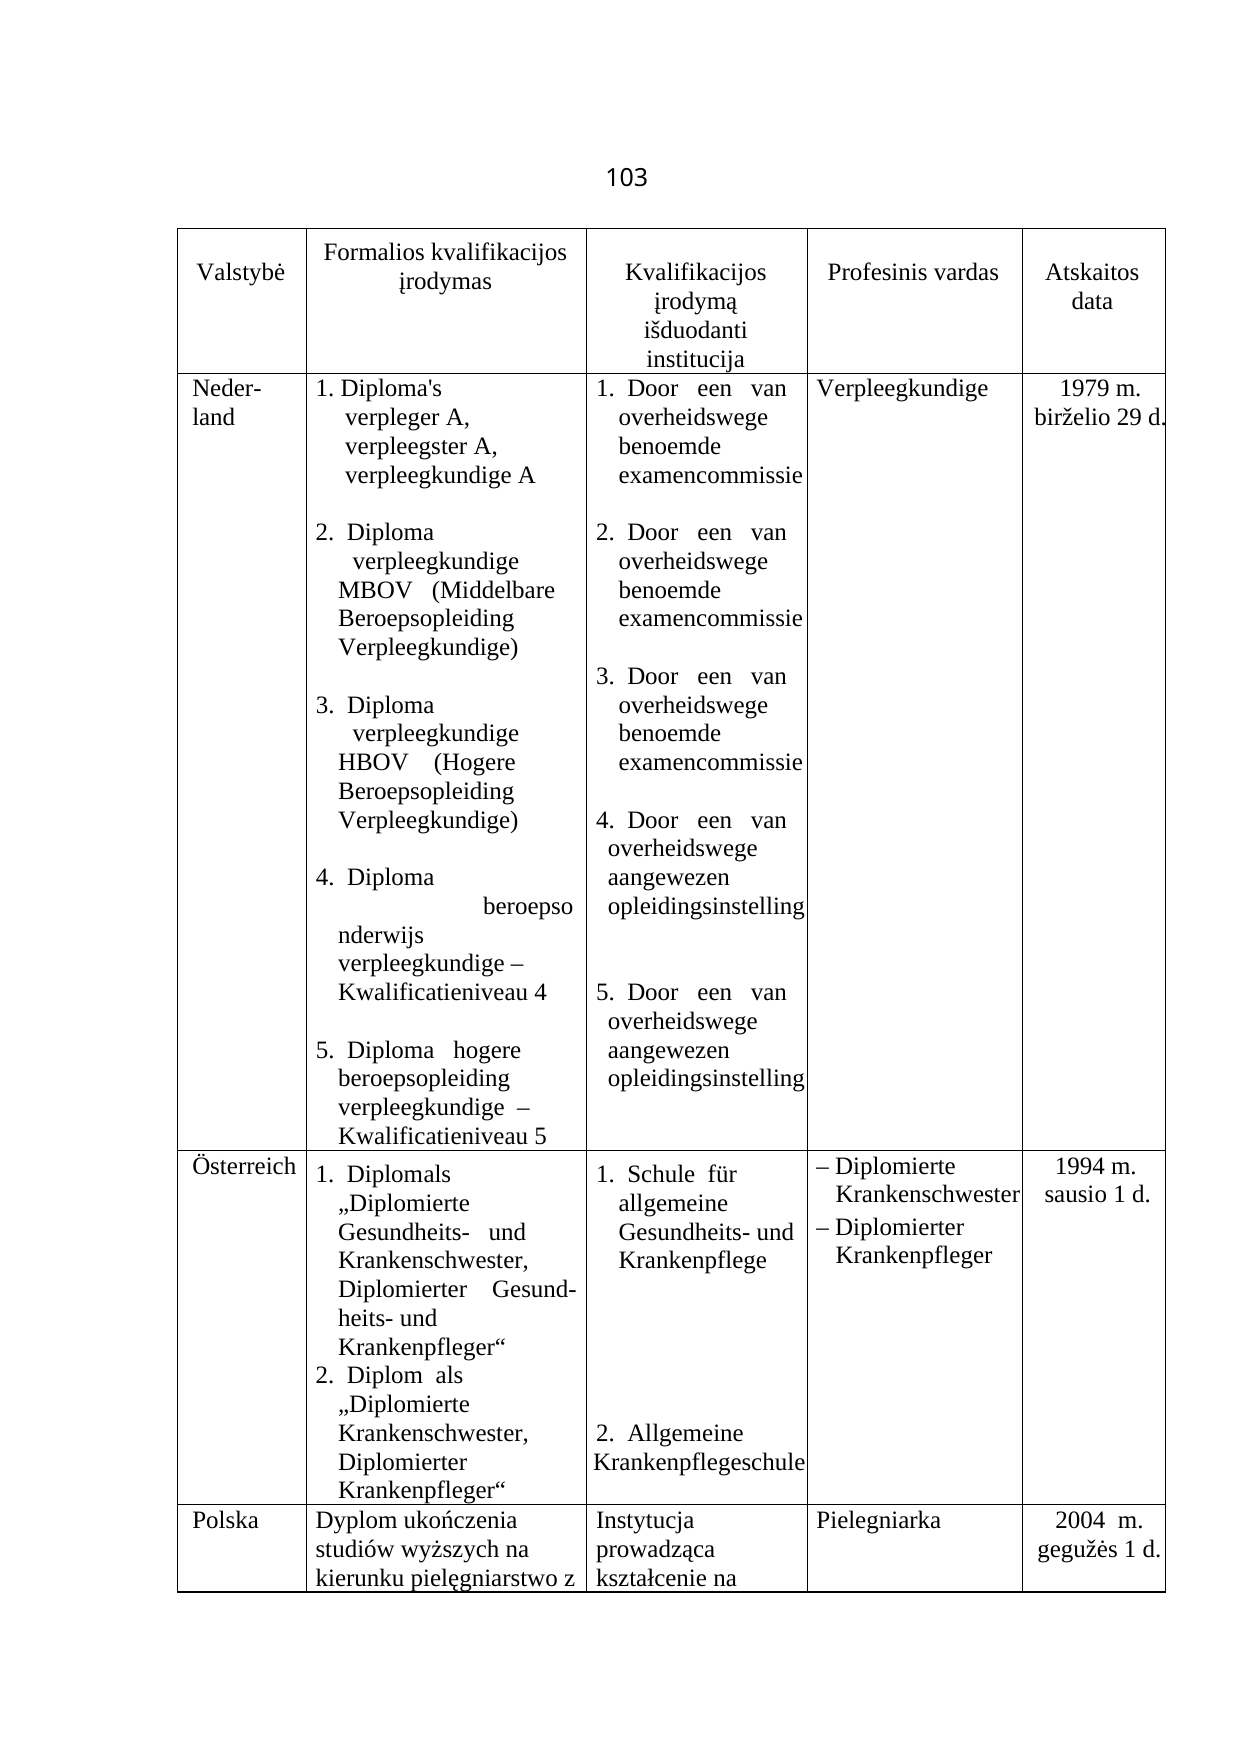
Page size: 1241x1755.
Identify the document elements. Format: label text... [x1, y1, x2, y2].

table_cell – Diplomierte Krankenschwester – Diplomierter Krankenpfleger [808, 1151, 1022, 1504]
table_header Kvalifikacijos įrodymą išduodanti institucija [587, 229, 807, 372]
table_cell 1. Diplom als „Diplomierte Gesundheits- und Krankenschwester, Diplomierter Gesund- heits- und Krankenpfleger“ 2. Diplom als „Diplomierte Krankenschwester, Diplomierter Krankenpfleger“ [307, 1151, 586, 1504]
table_header Profesinis vardas [808, 229, 1022, 372]
table_cell Österreich [178, 1151, 306, 1504]
table_cell Verpleegkundige [808, 374, 1022, 1150]
table_cell 1. Schule für allgemeine Gesundheits- und Krankenpflege 2. Allgemeine Krankenpflegeschule [587, 1151, 807, 1504]
table_header Formalios kvalifikacijos įrodymas [307, 229, 586, 372]
table_cell Polska [178, 1505, 306, 1591]
table_cell 1. Door een van overheidswege benoemde examencommissie 2. Door een van overheidswege benoemde examencommissie 3. Door een van overheidswege benoemde examencommissie 4. Door een van overheidswege aangewezen opleidingsinstelling 5. Door een van overheidswege aangewezen opleidingsinstelling [587, 374, 807, 1150]
table_cell Neder-land [178, 374, 306, 1150]
table_cell 1979 m. birželio 29 d. [1023, 374, 1165, 1150]
table_header Atskaitos data [1023, 229, 1165, 372]
table_cell 2004 m. gegužės 1 d. [1023, 1505, 1165, 1591]
table_header Valstybė [178, 229, 306, 372]
table_cell Pielegniarka [808, 1505, 1022, 1591]
table_cell Instytucja prowadząca kształcenie na [587, 1505, 807, 1591]
table_cell Dyplom ukończenia studiów wyższych na kierunku pielęgniarstwo z [307, 1505, 586, 1591]
table_cell 1. Diploma's verpleger A, verpleegster A, verpleegkundige A 2. Diploma verpleegkundige MBOV (Middelbare Beroepsopleiding Verpleegkundige) 3. Diploma verpleegkundige HBOV (Hogere Beroepsopleiding Verpleegkundige) 4. Diploma beroepsonderwijs verpleegkundige – Kwalificatieniveau 4 5. Diploma hogere beroepsopleiding verpleegkundige – Kwalificatieniveau 5 [307, 374, 586, 1150]
table_cell 1994 m. sausio 1 d. [1023, 1151, 1165, 1504]
